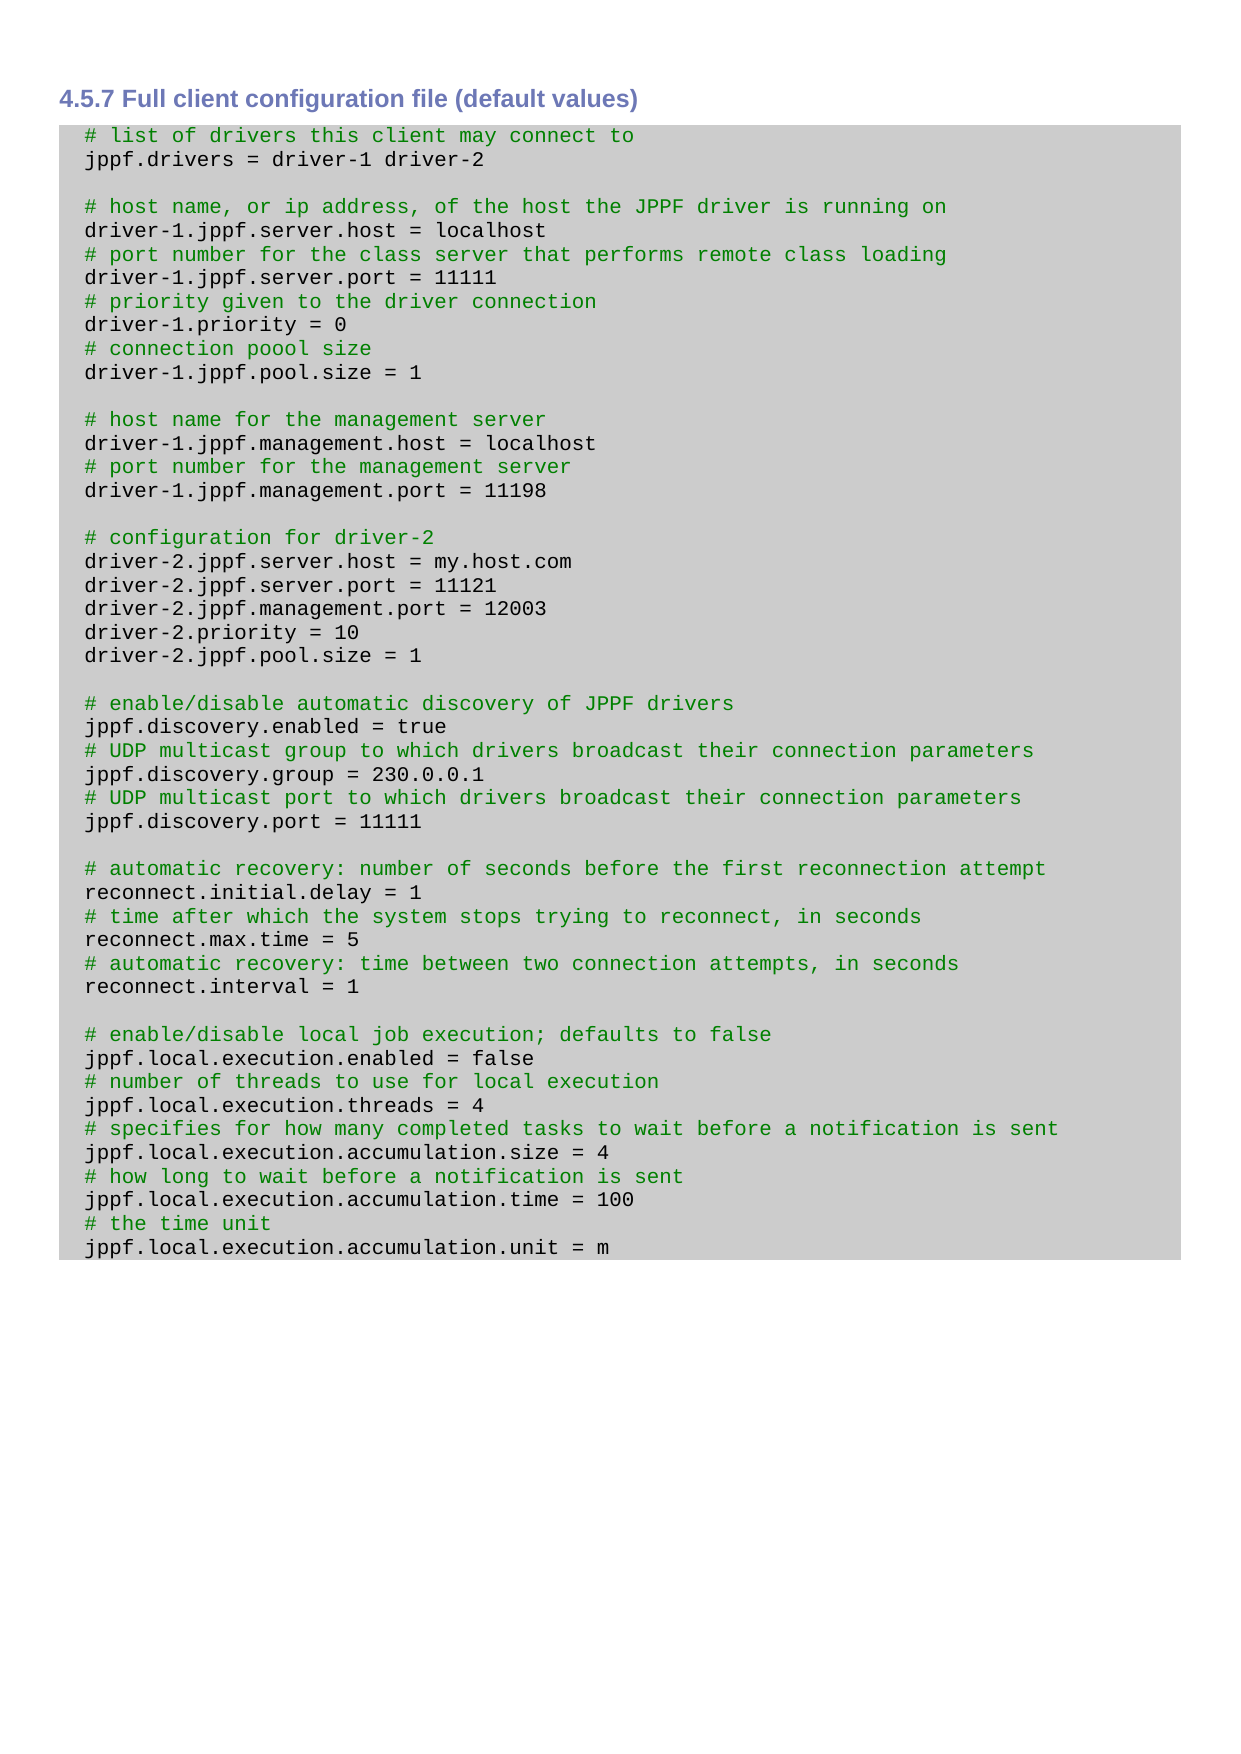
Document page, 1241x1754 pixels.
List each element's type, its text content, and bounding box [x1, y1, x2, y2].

text # time after which the system stops trying to reconnect, in seconds [59, 906, 1181, 929]
text driver-2.jppf.management.port = 12003 [59, 598, 1181, 622]
text # UDP multicast group to which drivers broadcast their connection parameters [59, 740, 1181, 764]
text # configuration for driver-2 [59, 527, 1181, 551]
text jppf.discovery.group = 230.0.0.1 [59, 764, 1181, 787]
text # how long to wait before a notification is sent [59, 1166, 1181, 1189]
text driver-1.jppf.management.host = localhost [59, 433, 1181, 456]
text jppf.local.execution.accumulation.unit = m [59, 1237, 1181, 1260]
text # automatic recovery: number of seconds before the first reconnection attempt [59, 858, 1181, 882]
text reconnect.max.time = 5 [59, 929, 1181, 953]
text driver-1.jppf.management.port = 11198 [59, 480, 1181, 504]
text # port number for the class server that performs remote class loading [59, 243, 1181, 267]
text # enable/disable local job execution; defaults to false jppf.local.execution.enabled = false [59, 1024, 1181, 1071]
text # port number for the management server [59, 456, 1181, 480]
text driver-1.priority = 0 [59, 314, 1181, 338]
text driver-2.jppf.server.port = 11121 [59, 574, 1181, 598]
text # the time unit [59, 1213, 1181, 1237]
text # UDP multicast port to which drivers broadcast their connection parameters [59, 787, 1181, 811]
text jppf.discovery.port = 11111 [59, 811, 1181, 835]
text # priority given to the driver connection [59, 291, 1181, 314]
text driver-1.jppf.server.port = 11111 [59, 267, 1181, 291]
text driver-1.jppf.pool.size = 1 [59, 362, 1181, 385]
subtitle Full client configuration file (default values) [59, 84, 1181, 113]
text # number of threads to use for local execution jppf.local.execution.threads = 4 [59, 1071, 1181, 1118]
text # enable/disable automatic discovery of JPPF drivers [59, 693, 1181, 716]
text # host name for the management server [59, 409, 1181, 433]
text driver-2.priority = 10 [59, 622, 1181, 646]
text driver-2.jppf.server.host = my.host.com [59, 551, 1181, 574]
text reconnect.initial.delay = 1 [59, 882, 1181, 906]
text # list of drivers this client may connect to [59, 125, 1181, 149]
text jppf.discovery.enabled = true [59, 716, 1181, 740]
text jppf.drivers = driver-1 driver-2 [59, 149, 1181, 173]
text # host name, or ip address, of the host the JPPF driver is running on [59, 196, 1181, 220]
text driver-1.jppf.server.host = localhost [59, 220, 1181, 243]
text # connection poool size [59, 338, 1181, 362]
text # automatic recovery: time between two connection attempts, in seconds [59, 953, 1181, 977]
text # specifies for how many completed tasks to wait before a notification is sent jppf.local.execution.accumulation.size = 4 [59, 1118, 1181, 1166]
text reconnect.interval = 1 [59, 977, 1181, 1000]
text jppf.local.execution.accumulation.time = 100 [59, 1189, 1181, 1213]
text driver-2.jppf.pool.size = 1 [59, 646, 1181, 669]
